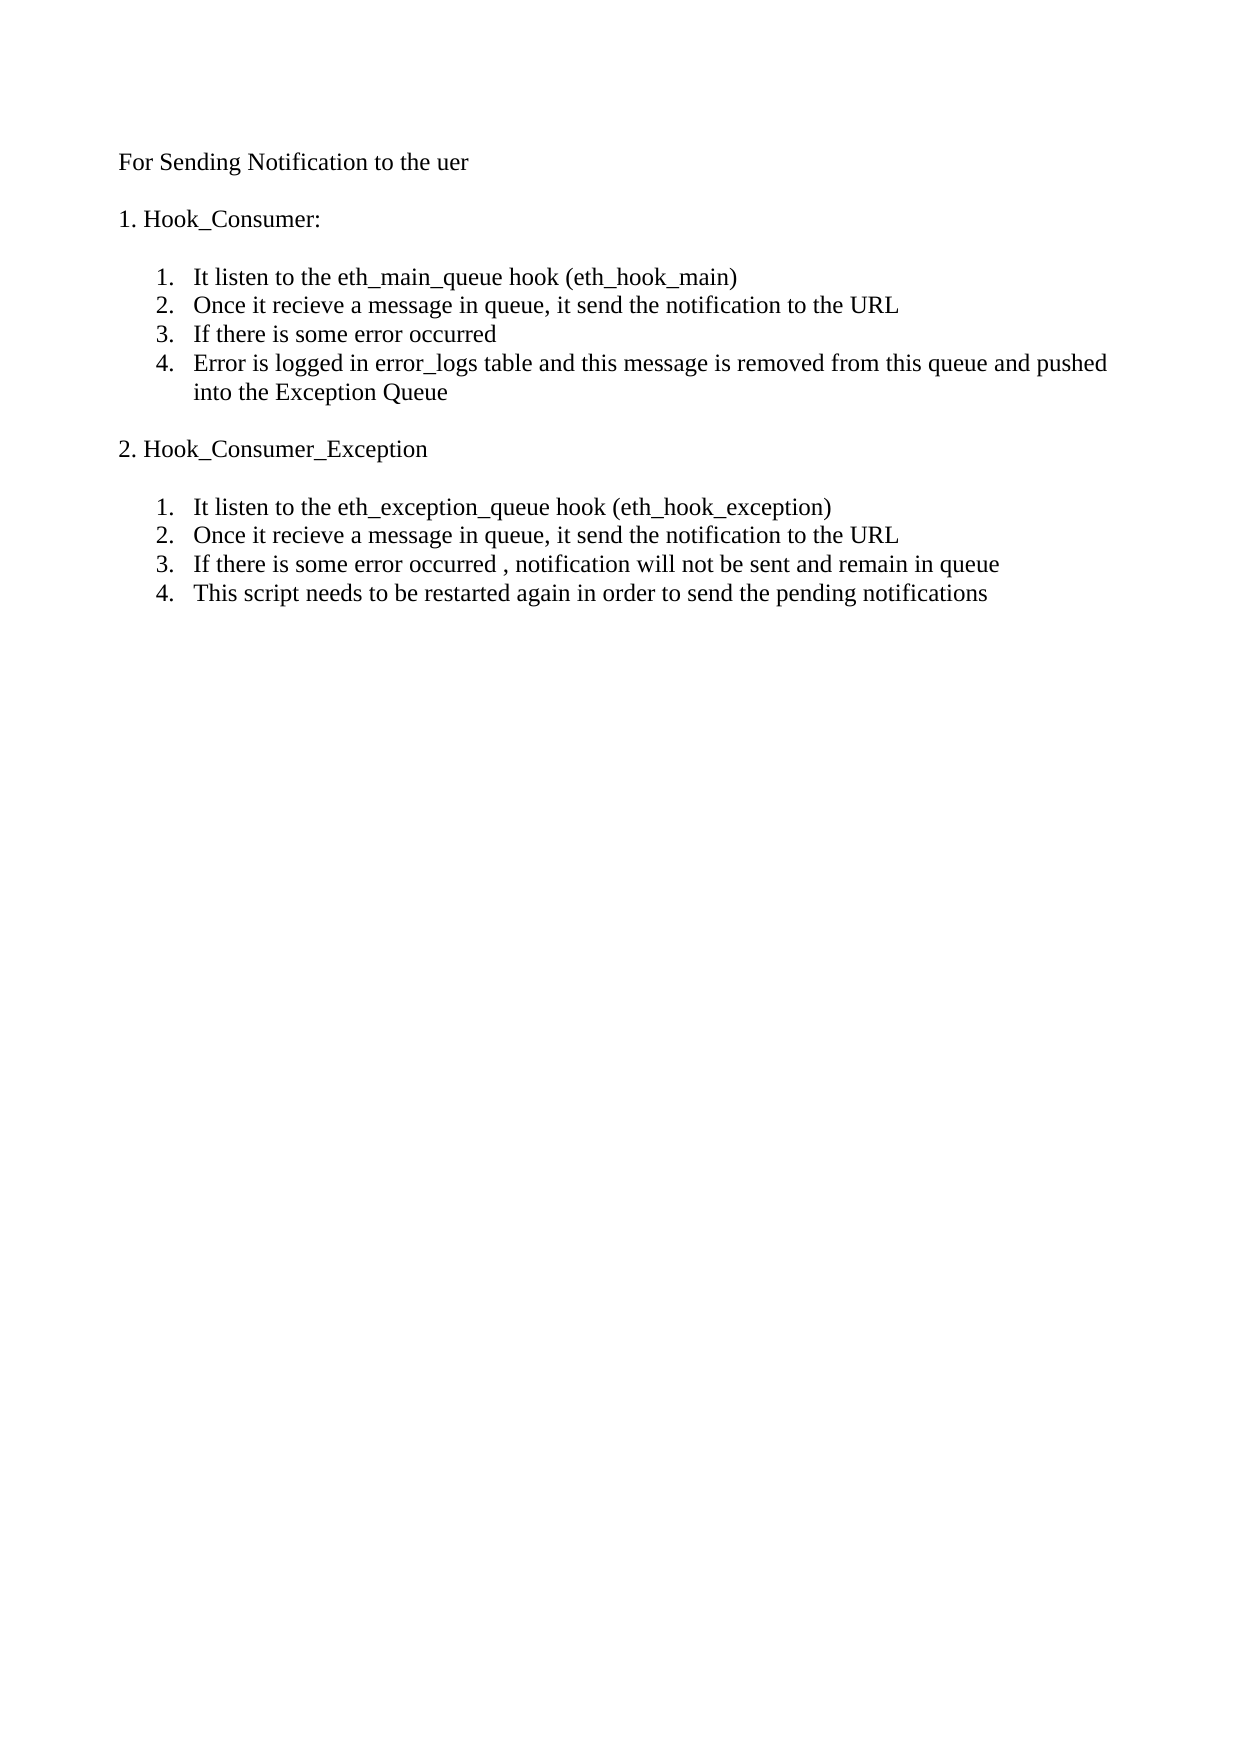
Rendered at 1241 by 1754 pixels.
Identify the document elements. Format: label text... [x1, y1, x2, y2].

list Once it recieve a message in queue, it send the notification to the URL [156, 521, 1122, 549]
list It listen to the eth_exception_queue hook (eth_hook_exception) [156, 492, 1122, 521]
list Error is logged in error_logs table and this message is removed from this queue and pushed into the Exception Queue [156, 348, 1122, 406]
list If there is some error occurred , notification will not be sent and remain in queue [156, 549, 1122, 578]
text 1. Hook_Consumer: [118, 204, 1122, 233]
text 2. Hook_Consumer_Exception [118, 434, 1122, 463]
list If there is some error occurred [156, 319, 1122, 348]
text For Sending Notification to the uer [118, 147, 1122, 176]
list This script needs to be restarted again in order to send the pending notifications [156, 578, 1122, 607]
list It listen to the eth_main_queue hook (eth_hook_main) [156, 262, 1122, 291]
list Once it recieve a message in queue, it send the notification to the URL [156, 291, 1122, 319]
